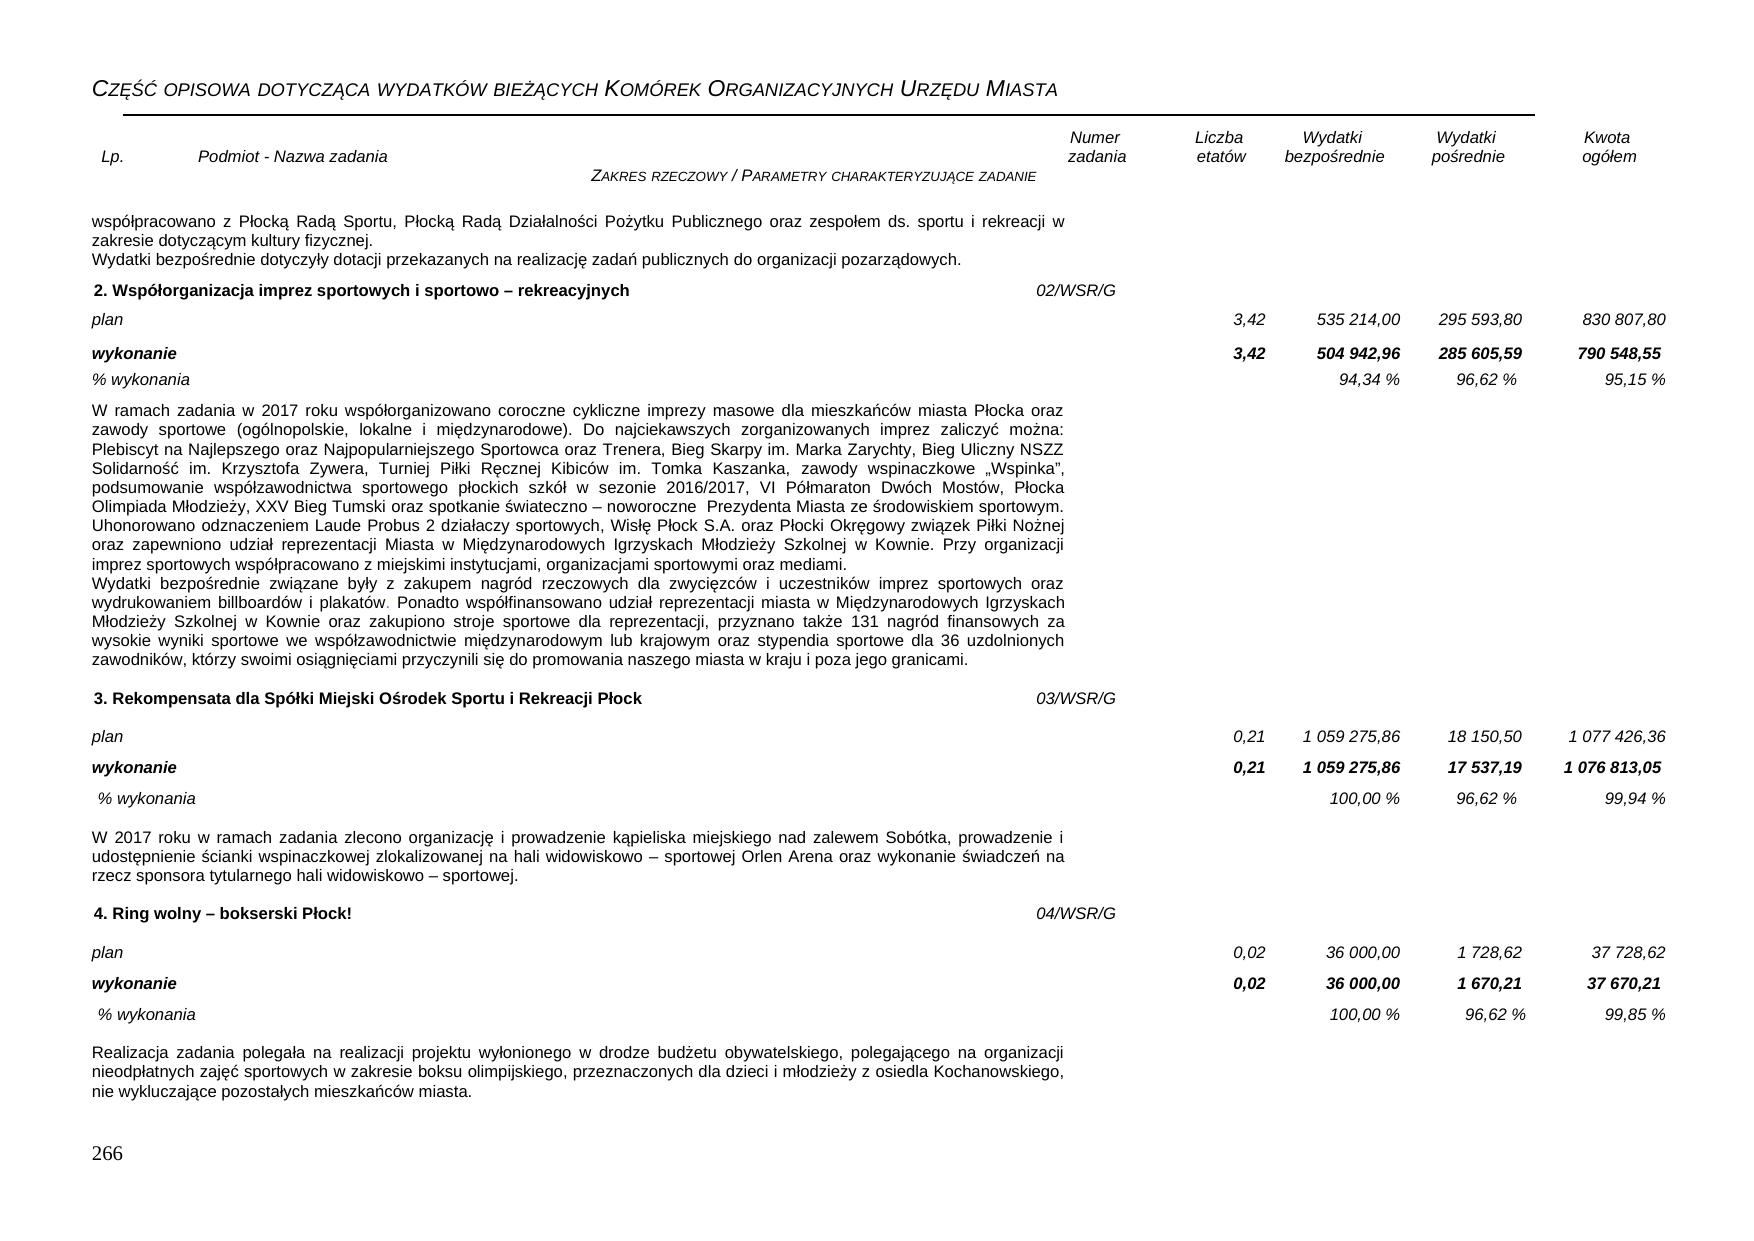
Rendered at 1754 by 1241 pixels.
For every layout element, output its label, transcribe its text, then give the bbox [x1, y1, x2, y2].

text 3. Rekompensata dla Spółki Miejski Ośrodek Sportu i Rekreacji Płock 03/WSR/G [94, 688, 1685, 708]
text W ramach zadania w 2017 roku współorganizowano coroczne cykliczne imprezy masowe dla mieszkańców miasta Płocka oraz zawody sportowe (ogólnopolskie, lokalne i międzynarodowe). Do najciekawszych zorganizowanych imprez zaliczyć można: Plebiscyt na Najlepszego oraz Najpopularniejszego Sportowca oraz Trenera, Bieg Skarpy im. Marka Zarychty, Bieg Uliczny NSZZ Solidarność im. Krzysztofa Zywera, Turniej Piłki Ręcznej Kibiców im. Tomka Kaszanka, zawody wspinaczkowe „Wspinka”, podsumowanie współzawodnictwa sportowego płockich szkół w sezonie 2016/2017, VI Półmaraton Dwóch Mostów, Płocka Olimpiada Młodzieży, XXV Bieg Tumski oraz spotkanie świateczno – noworoczne Prezydenta Miasta ze środowiskiem sportowym. Uhonorowano odznaczeniem Laude Probus 2 działaczy sportowych, Wisłę Płock S.A. oraz Płocki Okręgowy związek Piłki Nożnej oraz zapewniono udział reprezentacji Miasta w Międzynarodowych Igrzyskach Młodzieży Szkolnej w Kownie. Przy organizacji imprez sportowych współpracowano z miejskimi instytucjami, organizacjami sportowymi oraz mediami. [92, 401, 1065, 573]
text 4. Ring wolny – bokserski Płock! 04/WSR/G [94, 904, 1685, 923]
text 2. Współorganizacja imprez sportowych i sportowo – rekreacyjnych 02/WSR/G [94, 281, 1685, 300]
text Wydatki bezpośrednie dotyczyły dotacji przekazanych na realizację zadań publicznych do organizacji pozarządowych. [92, 250, 1065, 269]
text plan 0,02 36 000,00 1 728,62 37 728,62 [92, 942, 1685, 962]
text % wykonania 100,00 % 96,62 % 99,94 % [97, 789, 1685, 808]
text % wykonania 100,00 % 96,62 % 99,85 % [97, 1005, 1685, 1024]
text współpracowano z Płocką Radą Sportu, Płocką Radą Działalności Pożytku Publicznego oraz zespołem ds. sportu i rekreacji w zakresie dotyczącym kultury fizycznej. [92, 212, 1065, 250]
text Realizacja zadania polegała na realizacji projektu wyłonionego w drodze budżetu obywatelskiego, polegającego na organizacji nieodpłatnych zajęć sportowych w zakresie boksu olimpijskiego, przeznaczonych dla dzieci i młodzieży z osiedla Kochanowskiego, nie wykluczające pozostałych mieszkańców miasta. [92, 1043, 1065, 1101]
text wykonanie 0,21 1 059 275,86 17 537,19 1 076 813,05 [92, 758, 1685, 777]
text % wykonania 94,34 % 96,62 % 95,15 % [92, 370, 1685, 389]
text wykonanie 3,42 504 942,96 285 605,59 790 548,55 [92, 343, 1685, 363]
text W 2017 roku w ramach zadania zlecono organizację i prowadzenie kąpieliska miejskiego nad zalewem Sobótka, prowadzenie i udostępnienie ścianki wspinaczkowej zlokalizowanej na hali widowiskowo – sportowej Orlen Arena oraz wykonanie świadczeń na rzecz sponsora tytularnego hali widowiskowo – sportowej. [92, 827, 1065, 885]
text plan 0,21 1 059 275,86 18 150,50 1 077 426,36 [92, 727, 1685, 746]
text Wydatki bezpośrednie związane były z zakupem nagród rzeczowych dla zwycięzców i uczestników imprez sportowych oraz wydrukowaniem billboardów i plakatów. Ponadto współfinansowano udział reprezentacji miasta w Międzynarodowych Igrzyskach Młodzieży Szkolnej w Kownie oraz zakupiono stroje sportowe dla reprezentacji, przyznano także 131 nagród finansowych za wysokie wyniki sportowe we współzawodnictwie międzynarodowym lub krajowym oraz stypendia sportowe dla 36 uzdolnionych zawodników, którzy swoimi osiągnięciami przyczynili się do promowania naszego miasta w kraju i poza jego granicami. [92, 573, 1065, 669]
text wykonanie 0,02 36 000,00 1 670,21 37 670,21 [92, 973, 1685, 993]
text plan 3,42 535 214,00 295 593,80 830 807,80 [92, 310, 1685, 329]
